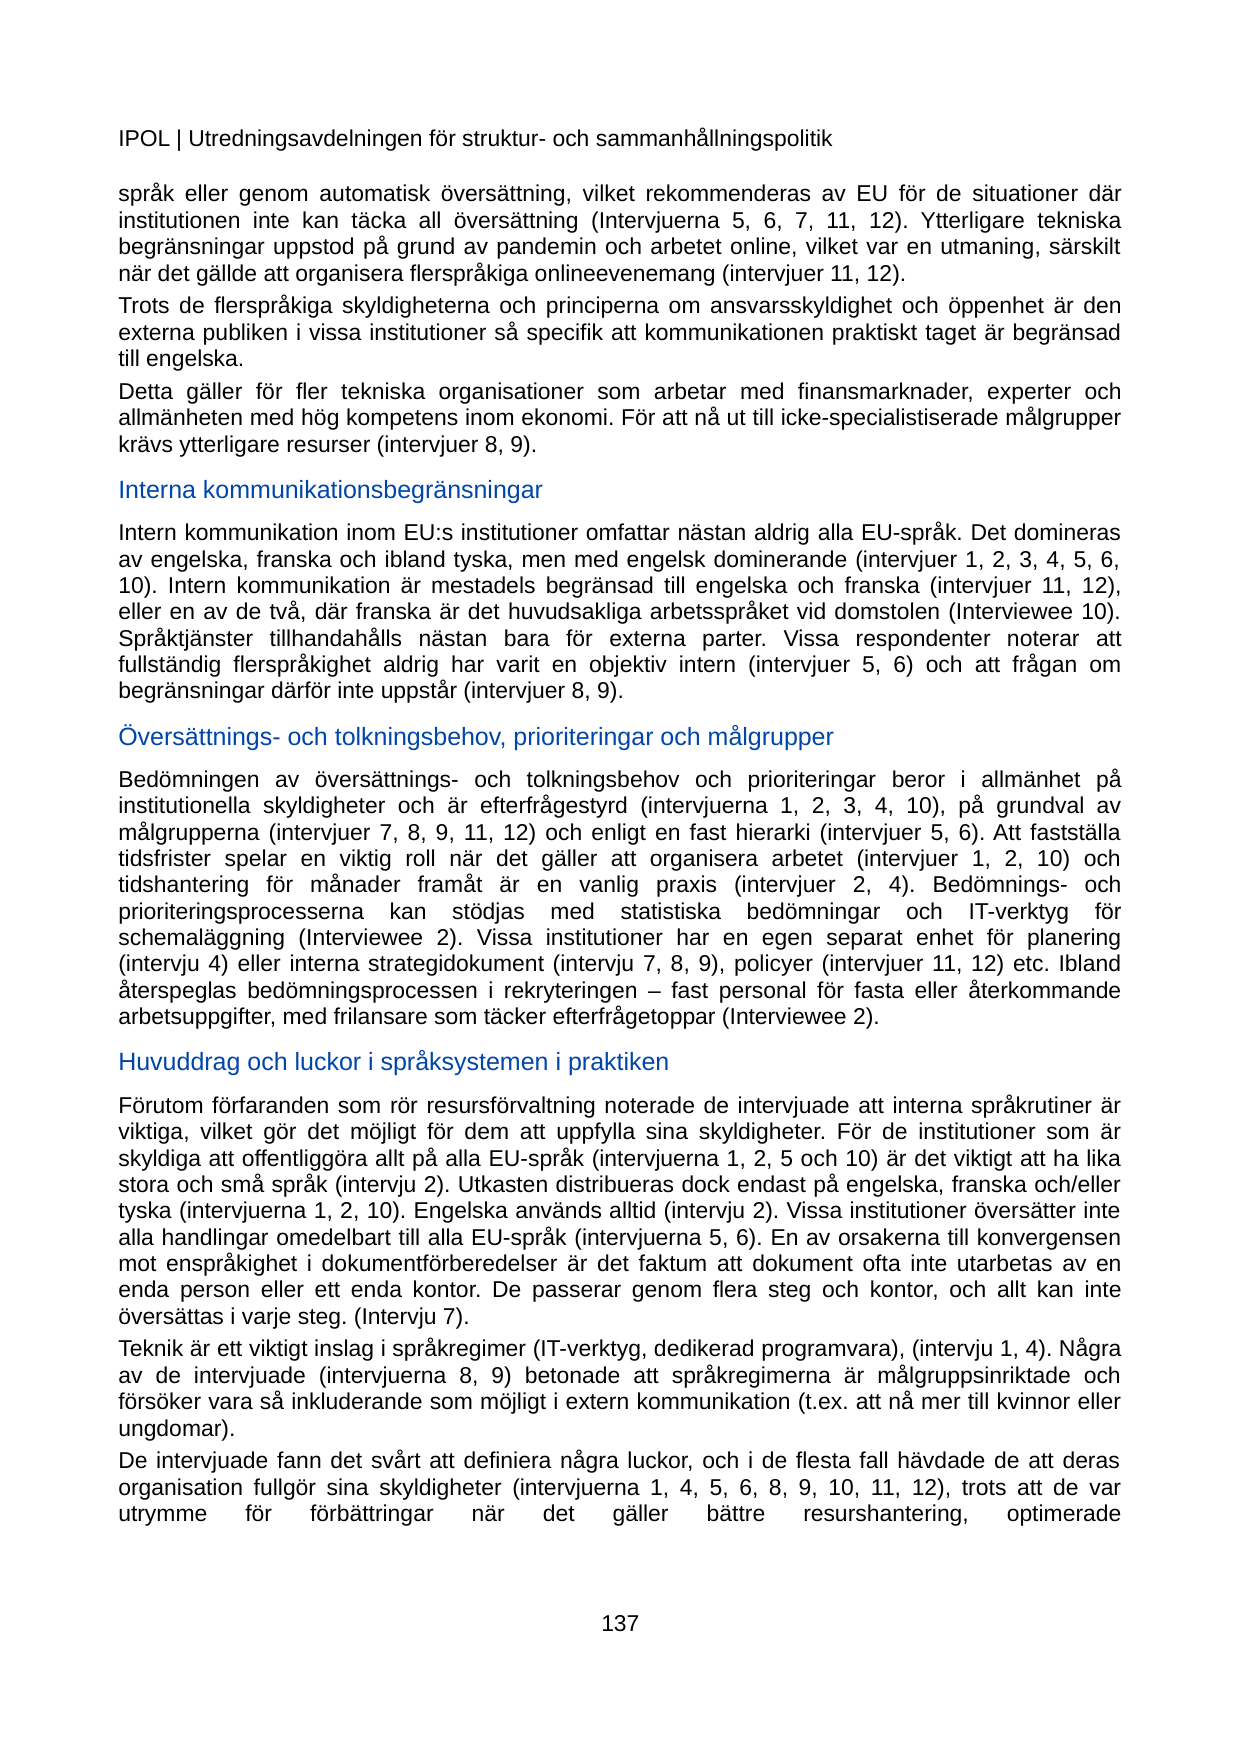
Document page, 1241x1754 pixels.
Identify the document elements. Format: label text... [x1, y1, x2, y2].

text Intern kommunikation inom EU:s institutioner omfattar nästan aldrig alla EU-språk. Det domineras av engelska, franska och ibland tyska, men med engelsk dominerande (intervjuer 1, 2, 3, 4, 5, 6, 10). Intern kommunikation är mestadels begränsad till engelska och franska (intervjuer 11, 12), eller en av de två, där franska är det huvudsakliga arbetsspråket vid domstolen (Interviewee 10). Språktjänster tillhandahålls nästan bara för externa parter. Vissa respondenter noterar att fullständig flerspråkighet aldrig har varit en objektiv intern (intervjuer 5, 6) och att frågan om begränsningar därför inte uppstår (intervjuer 8, 9). [118, 519, 1122, 704]
subtitle Huvuddrag och luckor i språksystemen i praktiken [118, 1047, 1122, 1076]
text Trots de flerspråkiga skyldigheterna och principerna om ansvarsskyldighet och öppenhet är den externa publiken i vissa institutioner så specifik att kommunikationen praktiskt taget är begränsad till engelska. [118, 292, 1122, 371]
subtitle Översättnings- och tolkningsbehov, prioriteringar och målgrupper [118, 721, 1122, 750]
text De intervjuade fann det svårt att definiera några luckor, och i de flesta fall hävdade de att deras organisation fullgör sina skyldigheter (intervjuerna 1, 4, 5, 6, 8, 9, 10, 11, 12), trots att de var utrymme för förbättringar när det gäller bättre resurshantering, optimerade [118, 1447, 1122, 1526]
text Förutom förfaranden som rör resursförvaltning noterade de intervjuade att interna språkrutiner är viktiga, vilket gör det möjligt för dem att uppfylla sina skyldigheter. För de institutioner som är skyldiga att offentliggöra allt på alla EU-språk (intervjuerna 1, 2, 5 och 10) är det viktigt att ha lika stora och små språk (intervju 2). Utkasten distribueras dock endast på engelska, franska och/eller tyska (intervjuerna 1, 2, 10). Engelska används alltid (intervju 2). Vissa institutioner översätter inte alla handlingar omedelbart till alla EU-språk (intervjuerna 5, 6). En av orsakerna till konvergensen mot enspråkighet i dokumentförberedelser är det faktum att dokument ofta inte utarbetas av en enda person eller ett enda kontor. De passerar genom flera steg och kontor, och allt kan inte översättas i varje steg. (Intervju 7). [118, 1092, 1122, 1329]
subtitle Interna kommunikationsbegränsningar [118, 475, 1122, 503]
text Teknik är ett viktigt inslag i språkregimer (IT-verktyg, dedikerad programvara), (intervju 1, 4). Några av de intervjuade (intervjuerna 8, 9) betonade att språkregimerna är målgruppsinriktade och försöker vara så inkluderande som möjligt i extern kommunikation (t.ex. att nå mer till kvinnor eller ungdomar). [118, 1335, 1122, 1441]
text Bedömningen av översättnings- och tolkningsbehov och prioriteringar beror i allmänhet på institutionella skyldigheter och är efterfrågestyrd (intervjuerna 1, 2, 3, 4, 10), på grundval av målgrupperna (intervjuer 7, 8, 9, 11, 12) och enligt en fast hierarki (intervjuer 5, 6). Att fastställa tidsfrister spelar en viktig roll när det gäller att organisera arbetet (intervjuer 1, 2, 10) och tidshantering för månader framåt är en vanlig praxis (intervjuer 2, 4). Bedömnings- och prioriteringsprocesserna kan stödjas med statistiska bedömningar och IT-verktyg för schemaläggning (Interviewee 2). Vissa institutioner har en egen separat enhet för planering (intervju 4) eller interna strategidokument (intervju 7, 8, 9), policyer (intervjuer 11, 12) etc. Ibland återspeglas bedömningsprocessen i rekryteringen – fast personal för fasta eller återkommande arbetsuppgifter, med frilansare som täcker efterfrågetoppar (Interviewee 2). [118, 766, 1122, 1029]
text språk eller genom automatisk översättning, vilket rekommenderas av EU för de situationer där institutionen inte kan täcka all översättning (Intervjuerna 5, 6, 7, 11, 12). Ytterligare tekniska begränsningar uppstod på grund av pandemin och arbetet online, vilket var en utmaning, särskilt när det gällde att organisera flerspråkiga onlineevenemang (intervjuer 11, 12). [118, 180, 1122, 286]
text Detta gäller för fler tekniska organisationer som arbetar med finansmarknader, experter och allmänheten med hög kompetens inom ekonomi. För att nå ut till icke-specialistiserade målgrupper krävs ytterligare resurser (intervjuer 8, 9). [118, 378, 1122, 457]
